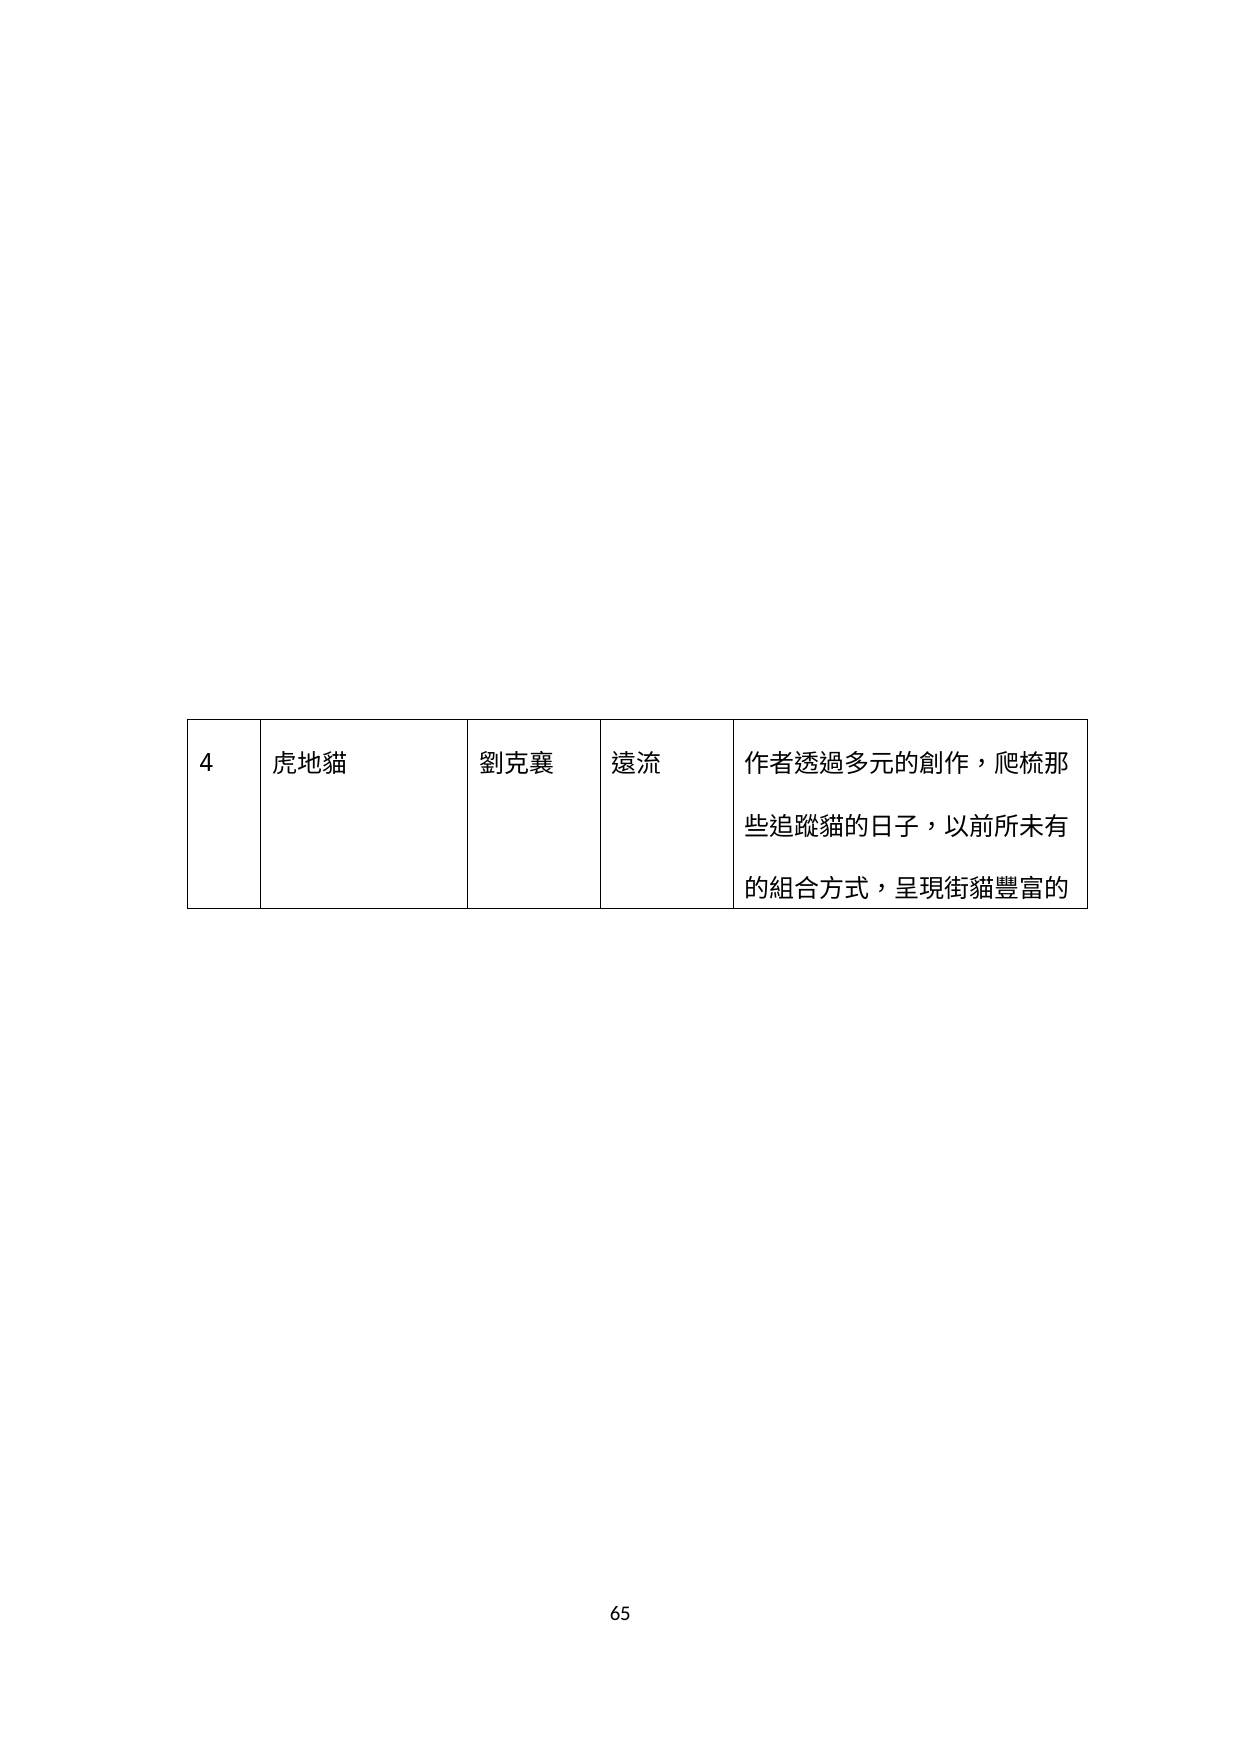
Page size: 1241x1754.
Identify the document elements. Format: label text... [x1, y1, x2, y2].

table_cell 作者透過多元的創作，爬梳那些追蹤貓的日子，以前所未有的組合方式，呈現街貓豐富的 [734, 720, 1087, 908]
table_cell 4 [188, 720, 260, 908]
table_cell 遠流 [601, 720, 733, 908]
table_cell 虎地貓 [261, 720, 467, 908]
table_cell 劉克襄 [468, 720, 600, 908]
